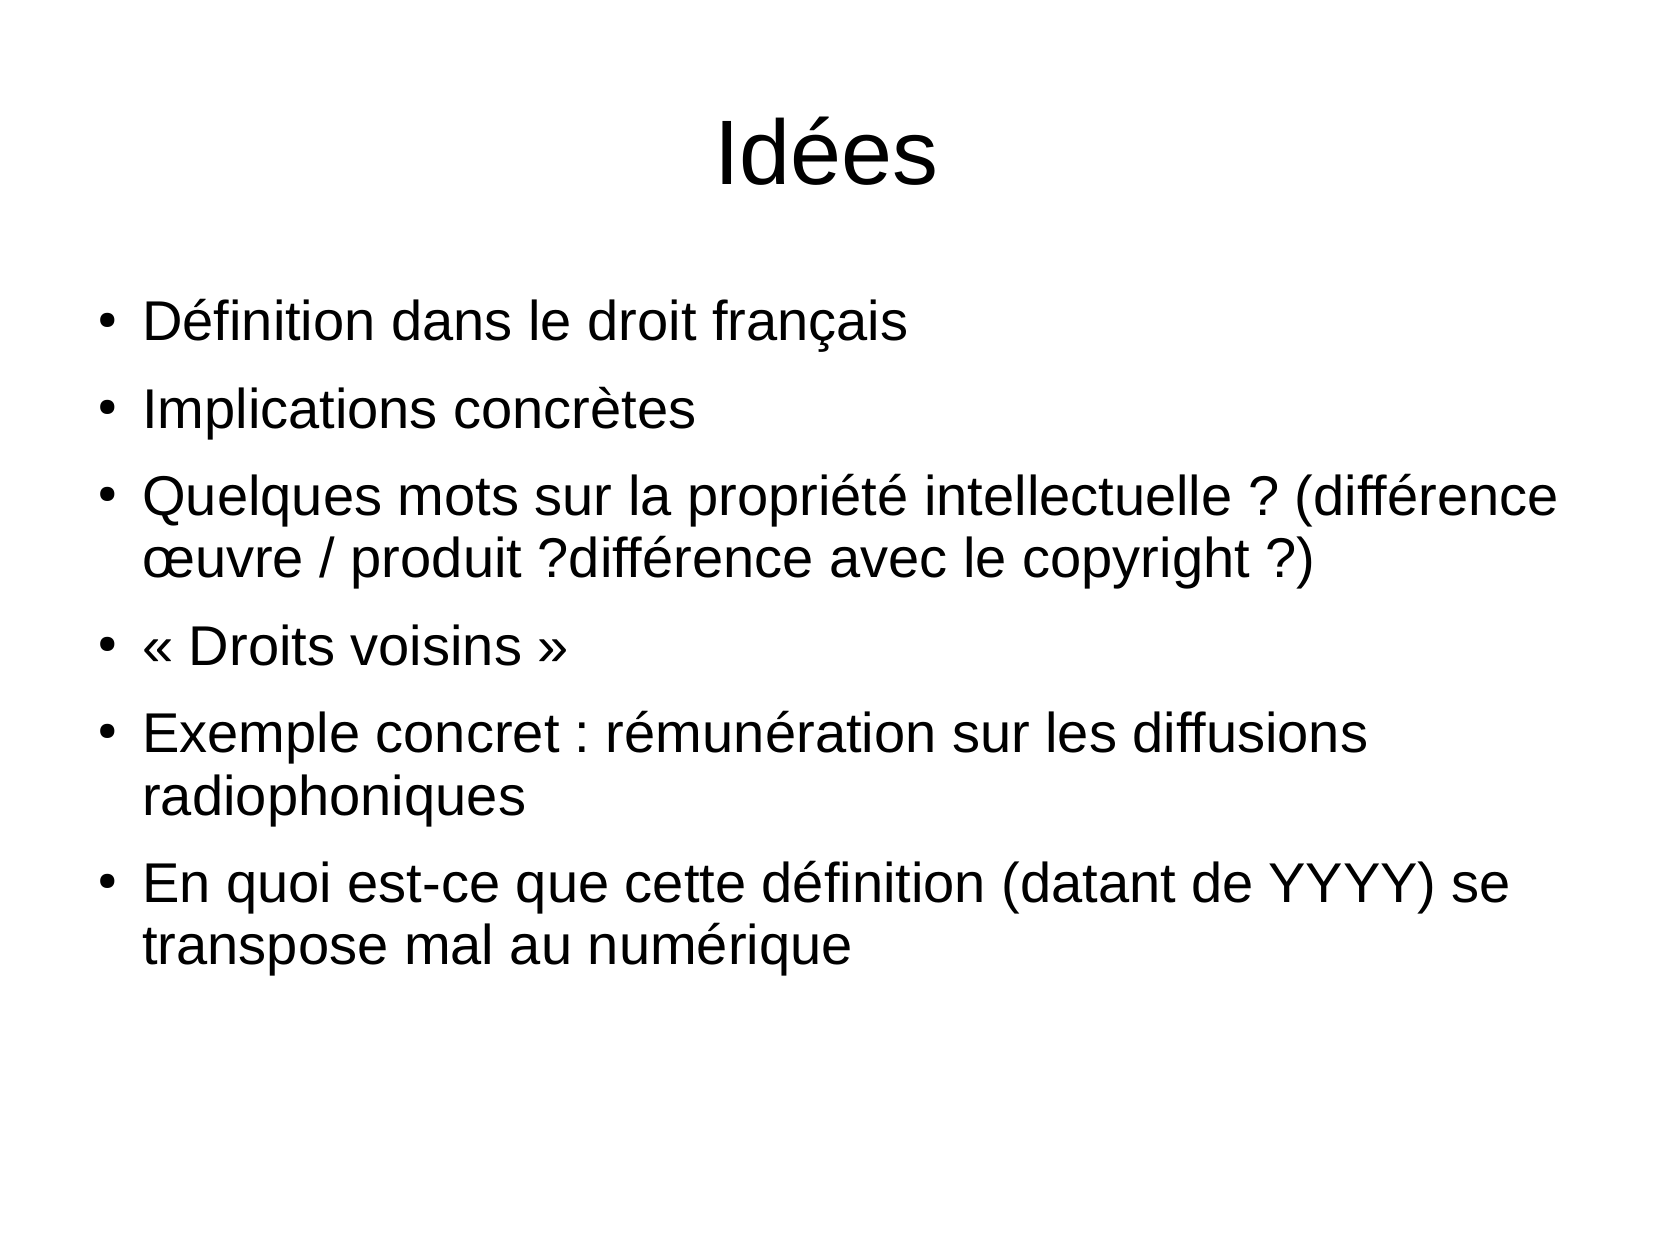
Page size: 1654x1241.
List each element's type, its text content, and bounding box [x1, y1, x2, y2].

list Définition dans le droit français Implications concrètes Quelques mots sur la propriété intellectuelle ? (différence œuvre / produit ?différence avec le copyright ?) « Droits voisins » Exemple concret : rémunération sur les diffusions radiophoniques En quoi est-ce que cette définition (datant de YYYY) se transpose mal au numérique [82, 290, 1571, 1010]
title Idées [82, 49, 1571, 257]
